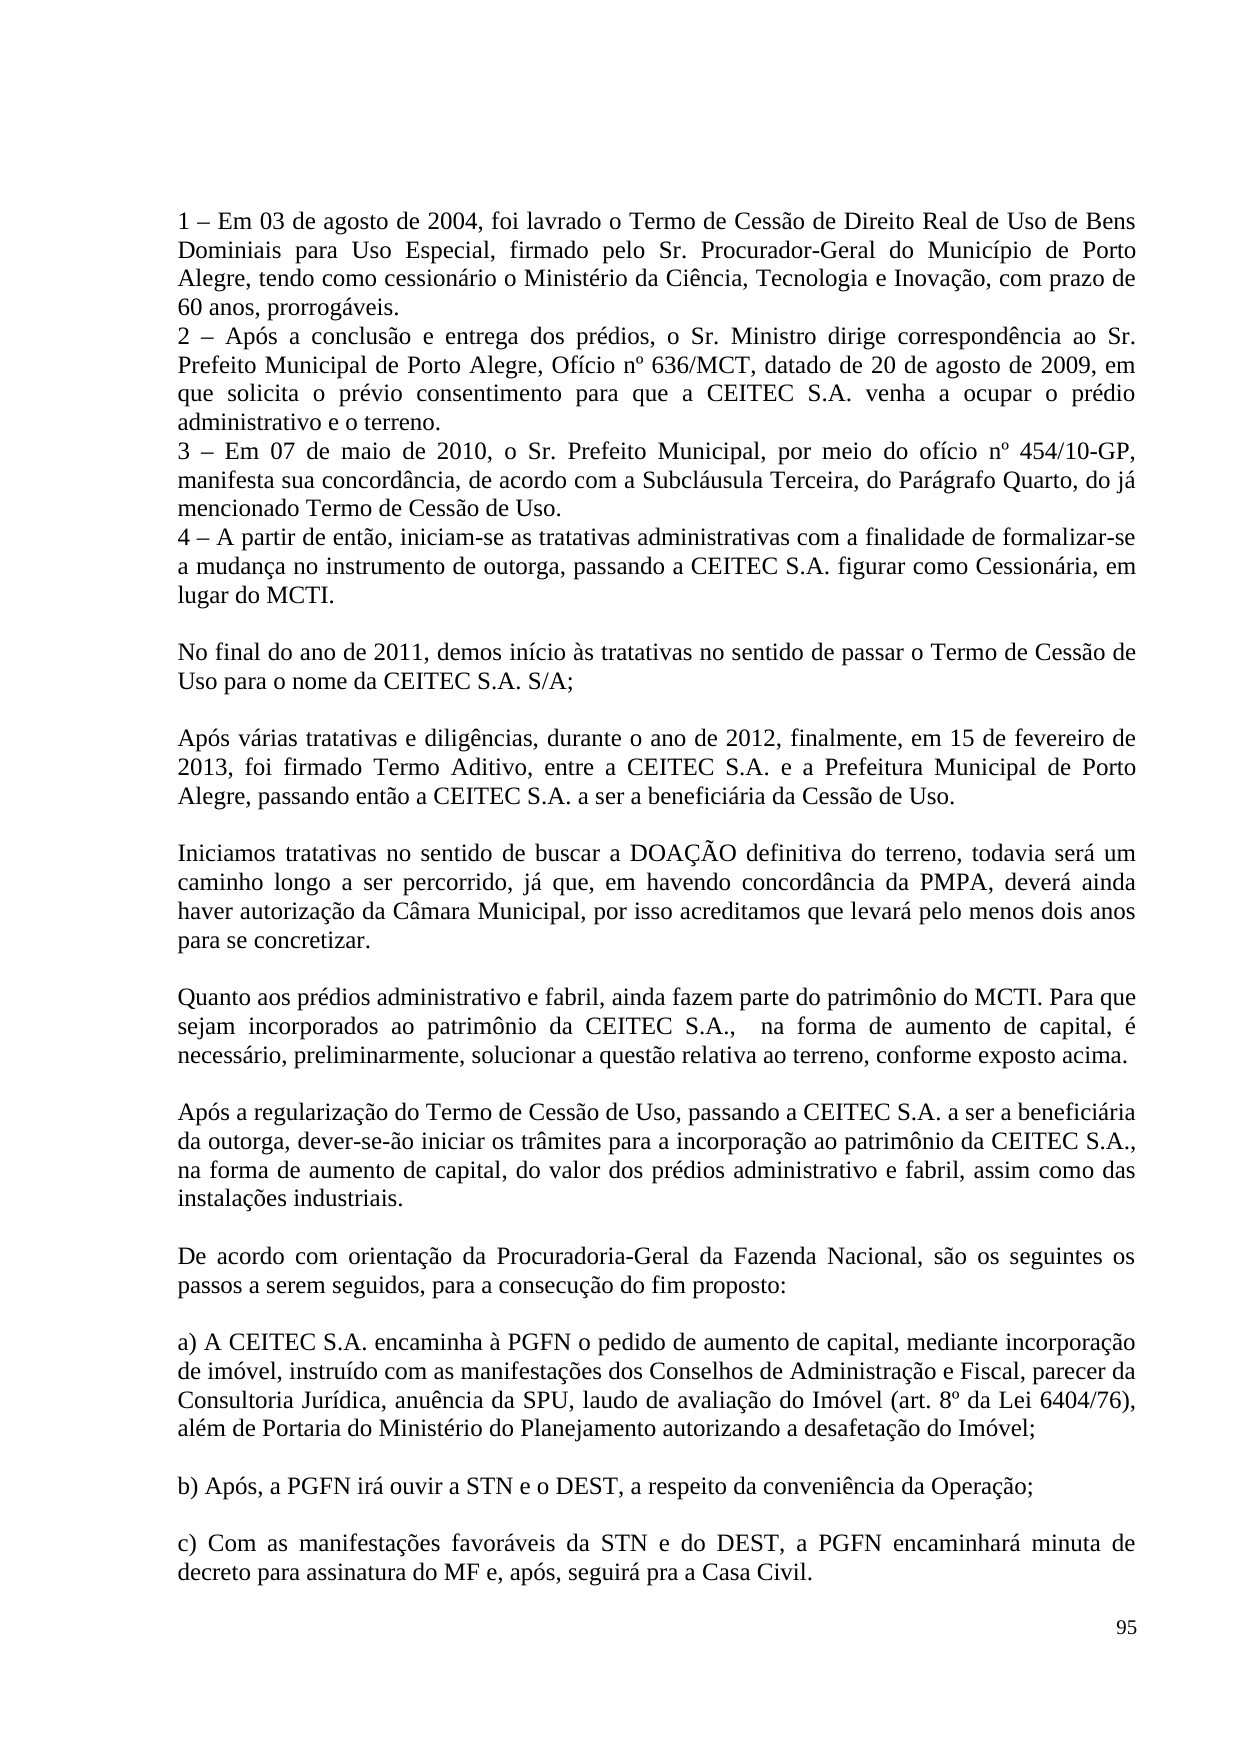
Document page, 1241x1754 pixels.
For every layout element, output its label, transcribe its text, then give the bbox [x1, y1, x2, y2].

text Quanto aos prédios administrativo e fabril, ainda fazem parte do patrimônio do MCTI. Para que sejam incorporados ao patrimônio da CEITEC S.A., na forma de aumento de capital, é necessário, preliminarmente, solucionar a questão relativa ao terreno, conforme exposto acima. [177, 982, 1137, 1068]
text 3 – Em 07 de maio de 2010, o Sr. Prefeito Municipal, por meio do ofício nº 454/10-GP, manifesta sua concordância, de acordo com a Subcláusula Terceira, do Parágrafo Quarto, do já mencionado Termo de Cessão de Uso. [177, 436, 1137, 522]
text 1 – Em 03 de agosto de 2004, foi lavrado o Termo de Cessão de Direito Real de Uso de Bens Dominiais para Uso Especial, firmado pelo Sr. Procurador-Geral do Município de Porto Alegre, tendo como cessionário o Ministério da Ciência, Tecnologia e Inovação, com prazo de 60 anos, prorrogáveis. [177, 206, 1137, 321]
text c) Com as manifestações favoráveis da STN e do DEST, a PGFN encaminhará minuta de decreto para assinatura do MF e, após, seguirá pra a Casa Civil. [177, 1528, 1137, 1586]
text a) A CEITEC S.A. encaminha à PGFN o pedido de aumento de capital, mediante incorporação de imóvel, instruído com as manifestações dos Conselhos de Administração e Fiscal, parecer da Consultoria Jurídica, anuência da SPU, laudo de avaliação do Imóvel (art. 8º da Lei 6404/76), além de Portaria do Ministério do Planejamento autorizando a desafetação do Imóvel; [177, 1327, 1137, 1442]
text Iniciamos tratativas no sentido de buscar a DOAÇÃO definitiva do terreno, todavia será um caminho longo a ser percorrido, já que, em havendo concordância da PMPA, deverá ainda haver autorização da Câmara Municipal, por isso acreditamos que levará pelo menos dois anos para se concretizar. [177, 838, 1137, 953]
text 4 – A partir de então, iniciam-se as tratativas administrativas com a finalidade de formalizar-se a mudança no instrumento de outorga, passando a CEITEC S.A. figurar como Cessionária, em lugar do MCTI. [177, 522, 1137, 608]
text De acordo com orientação da Procuradoria-Geral da Fazenda Nacional, são os seguintes os passos a serem seguidos, para a consecução do fim proposto: [177, 1241, 1137, 1298]
text Após várias tratativas e diligências, durante o ano de 2012, finalmente, em 15 de fevereiro de 2013, foi firmado Termo Aditivo, entre a CEITEC S.A. e a Prefeitura Municipal de Porto Alegre, passando então a CEITEC S.A. a ser a beneficiária da Cessão de Uso. [177, 723, 1137, 810]
text 2 – Após a conclusão e entrega dos prédios, o Sr. Ministro dirige correspondência ao Sr. Prefeito Municipal de Porto Alegre, Ofício nº 636/MCT, datado de 20 de agosto de 2009, em que solicita o prévio consentimento para que a CEITEC S.A. venha a ocupar o prédio administrativo e o terreno. [177, 321, 1137, 436]
text Após a regularização do Termo de Cessão de Uso, passando a CEITEC S.A. a ser a beneficiária da outorga, dever-se-ão iniciar os trâmites para a incorporação ao patrimônio da CEITEC S.A., na forma de aumento de capital, do valor dos prédios administrativo e fabril, assim como das instalações industriais. [177, 1097, 1137, 1212]
text No final do ano de 2011, demos início às tratativas no sentido de passar o Termo de Cessão de Uso para o nome da CEITEC S.A. S/A; [177, 637, 1137, 695]
text b) Após, a PGFN irá ouvir a STN e o DEST, a respeito da conveniência da Operação; [177, 1471, 1137, 1500]
